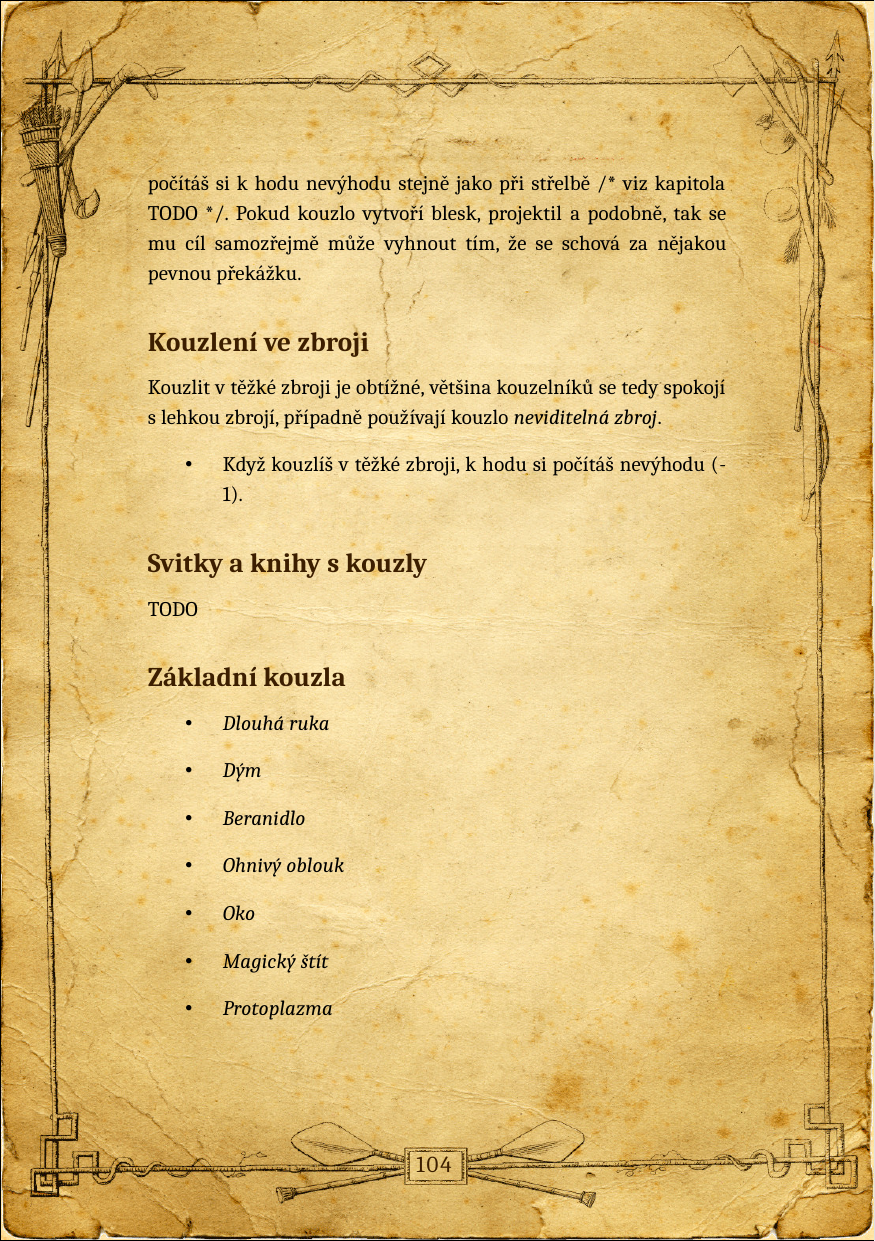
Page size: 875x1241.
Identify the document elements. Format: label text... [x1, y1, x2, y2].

list Když kouzlíš v⁠ těžké zbroji, k⁠ hodu si počítáš nevýhodu (-1). [185, 453, 726, 507]
list Ohnivý oblouk [185, 854, 726, 878]
list Oko [185, 902, 726, 926]
list Protoplazma [185, 997, 726, 1021]
text Kouzlit v⁠ těžké zbroji je obtížné, většina kouzelníků se tedy spokojí s⁠ lehkou zbrojí, případně používají kouzlo neviditelná zbroj. [148, 376, 726, 429]
subtitle Svitky a⁠ knihy s⁠ kouzly [148, 548, 726, 579]
text TODO [148, 597, 726, 621]
list Magický štít [185, 949, 726, 973]
list Dým [185, 759, 726, 783]
subtitle Základní kouzla [148, 662, 726, 694]
text počítáš si k⁠ hodu nevýhodu stejně jako při střelbě /* viz kapitola TODO */. Pokud kouzlo vytvoří blesk, projektil a⁠ podobně, tak se mu cíl samozřejmě může vyhnout tím, že se schová za nějakou pevnou překážku. [148, 172, 726, 285]
picture [1, 1, 874, 1240]
list Beranidlo [185, 807, 726, 831]
subtitle Kouzlení ve zbroji [148, 327, 726, 358]
list Dlouhá ruka [185, 711, 726, 735]
